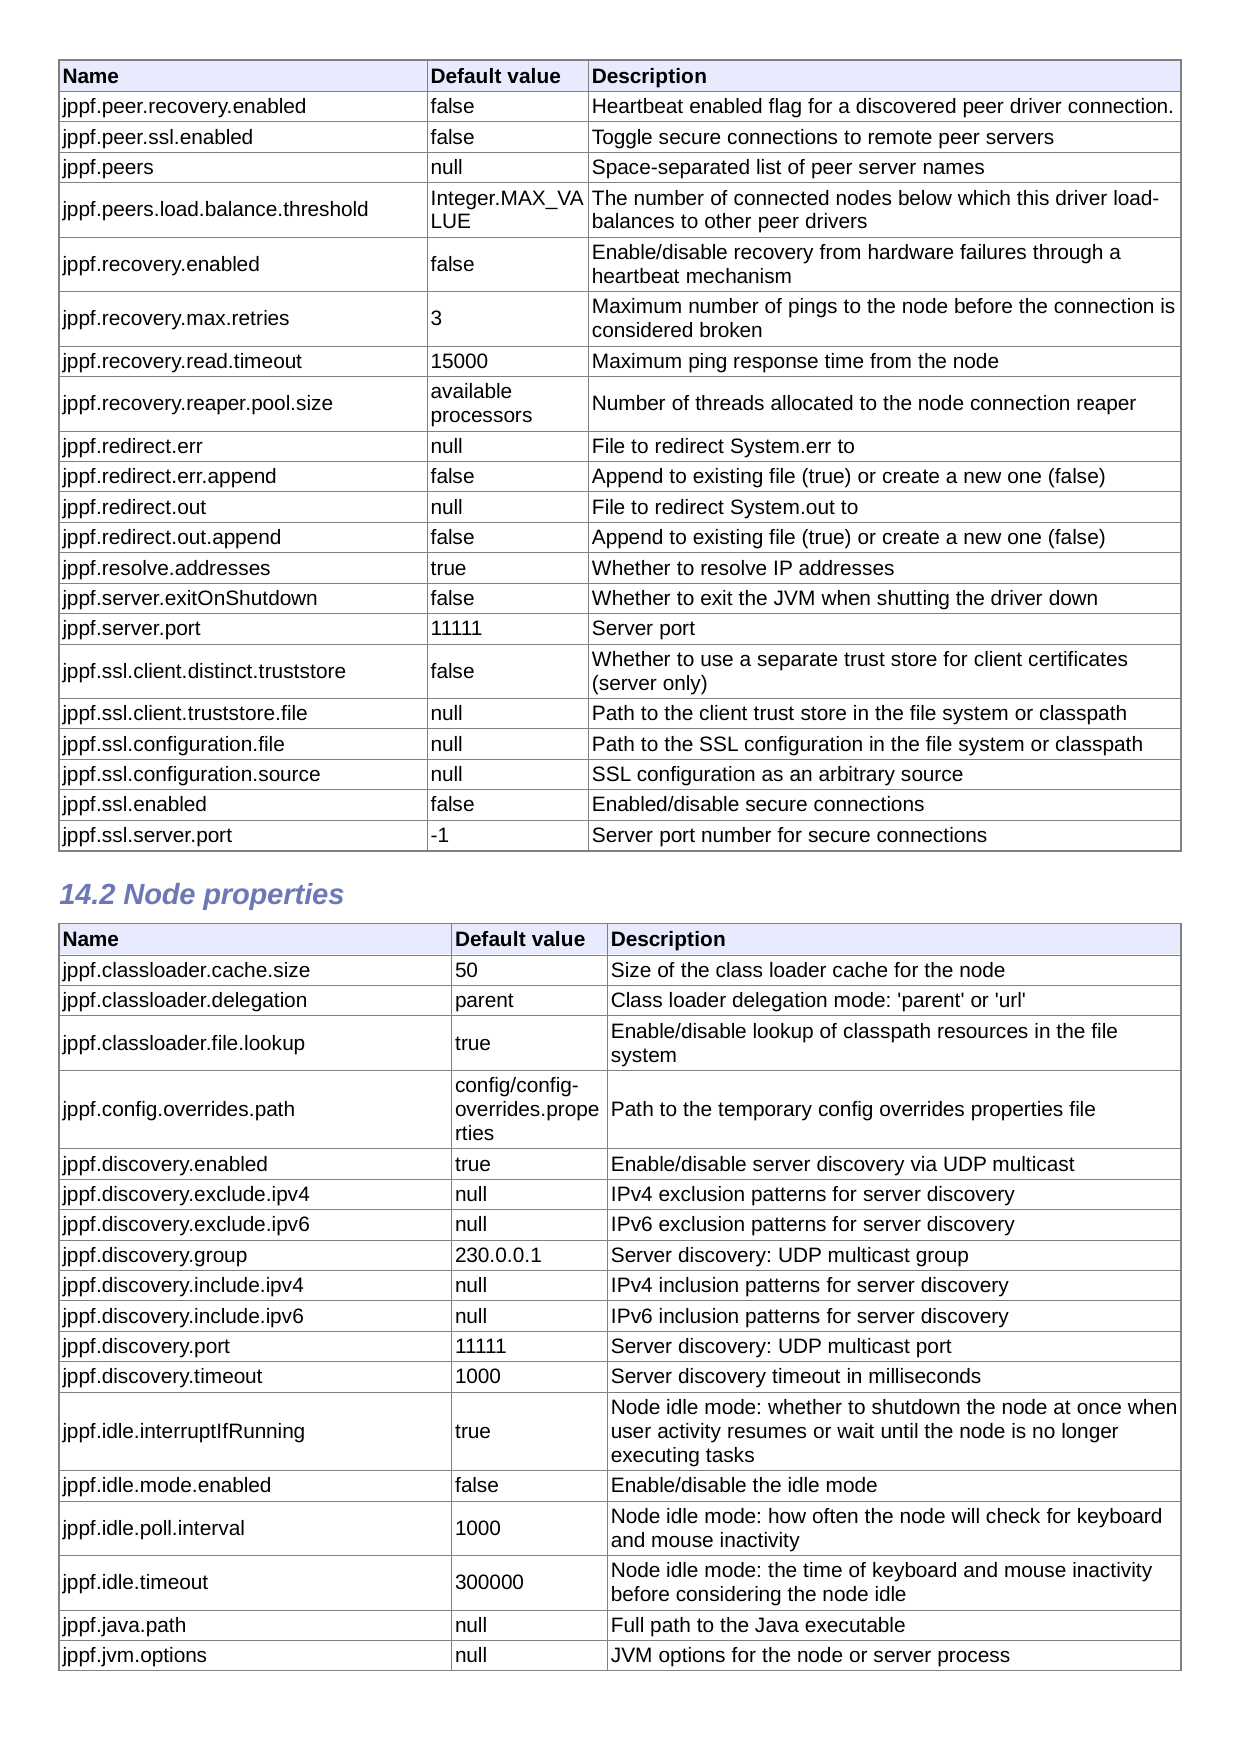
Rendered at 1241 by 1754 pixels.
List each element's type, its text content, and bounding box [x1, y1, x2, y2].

table_cell null [452, 1641, 607, 1670]
table_cell Class loader delegation mode: 'parent' or 'url' [608, 986, 1180, 1015]
table_cell Full path to the Java executable [608, 1611, 1180, 1640]
table_cell 230.0.0.1 [452, 1241, 607, 1270]
table_cell Path to the client trust store in the file system or classpath [589, 699, 1180, 728]
table_cell null [428, 492, 588, 522]
table_cell null [452, 1611, 607, 1640]
table_cell jppf.ssl.enabled [60, 790, 427, 819]
table_cell 15000 [428, 347, 588, 376]
table_cell File to redirect System.out to [589, 492, 1180, 522]
table_header Name [60, 924, 451, 954]
table_cell jppf.peers [60, 153, 427, 182]
table_cell jppf.idle.timeout [60, 1556, 451, 1609]
table_cell Integer.MAX_VALUE [428, 183, 588, 237]
table_cell Enable/disable lookup of classpath resources in the file system [608, 1016, 1180, 1070]
table_cell jppf.idle.poll.interval [60, 1502, 451, 1555]
table_cell jppf.jvm.options [60, 1641, 451, 1670]
table_cell IPv6 exclusion patterns for server discovery [608, 1210, 1180, 1239]
table_cell 50 [452, 956, 607, 985]
table_header Description [608, 924, 1180, 954]
table_cell Maximum ping response time from the node [589, 347, 1180, 376]
table_cell null [428, 153, 588, 182]
table_cell IPv4 exclusion patterns for server discovery [608, 1180, 1180, 1209]
table_cell 11111 [428, 614, 588, 643]
table_header Default value [428, 61, 588, 91]
table_cell Server port number for secure connections [589, 821, 1180, 850]
table_cell Append to existing file (true) or create a new one (false) [589, 462, 1180, 491]
table_cell jppf.recovery.read.timeout [60, 347, 427, 376]
table_cell true [452, 1016, 607, 1070]
table_cell jppf.config.overrides.path [60, 1071, 451, 1148]
table_cell jppf.ssl.server.port [60, 821, 427, 850]
table_cell jppf.discovery.include.ipv6 [60, 1301, 451, 1331]
table_cell jppf.discovery.enabled [60, 1149, 451, 1179]
table_cell Maximum number of pings to the node before the connection is considered broken [589, 292, 1180, 346]
table_cell true [452, 1393, 607, 1470]
table_cell 3 [428, 292, 588, 346]
table_cell Number of threads allocated to the node connection reaper [589, 377, 1180, 431]
table_cell null [428, 729, 588, 759]
table_cell Enable/disable server discovery via UDP multicast [608, 1149, 1180, 1179]
table_cell Whether to exit the JVM when shutting the driver down [589, 584, 1180, 613]
table_cell Server discovery timeout in milliseconds [608, 1362, 1180, 1392]
table_cell Size of the class loader cache for the node [608, 956, 1180, 985]
table_cell JVM options for the node or server process [608, 1641, 1180, 1670]
table_cell null [428, 432, 588, 461]
table_cell jppf.redirect.err.append [60, 462, 427, 491]
table_cell Path to the SSL configuration in the file system or classpath [589, 729, 1180, 759]
table_cell jppf.server.port [60, 614, 427, 643]
table_cell false [428, 92, 588, 121]
table_cell false [428, 584, 588, 613]
table_cell jppf.discovery.exclude.ipv6 [60, 1210, 451, 1239]
table_cell jppf.redirect.out [60, 492, 427, 522]
table_cell The number of connected nodes below which this driver load-balances to other peer drivers [589, 183, 1180, 237]
table_cell jppf.discovery.timeout [60, 1362, 451, 1392]
table_cell Append to existing file (true) or create a new one (false) [589, 523, 1180, 552]
table_cell jppf.redirect.out.append [60, 523, 427, 552]
table_cell null [428, 699, 588, 728]
table_cell false [428, 238, 588, 291]
table_cell Node idle mode: how often the node will check for keyboard and mouse inactivity [608, 1502, 1180, 1555]
table_cell available processors [428, 377, 588, 431]
table_cell jppf.recovery.reaper.pool.size [60, 377, 427, 431]
table_cell jppf.ssl.client.truststore.file [60, 699, 427, 728]
table_cell false [428, 122, 588, 152]
table_cell 300000 [452, 1556, 607, 1609]
table_cell Heartbeat enabled flag for a discovered peer driver connection. [589, 92, 1180, 121]
table_cell true [428, 553, 588, 583]
table_header Description [589, 61, 1180, 91]
table_cell null [452, 1271, 607, 1300]
table_cell Server discovery: UDP multicast port [608, 1332, 1180, 1361]
table_cell Space-separated list of peer server names [589, 153, 1180, 182]
table_cell jppf.classloader.file.lookup [60, 1016, 451, 1070]
table_cell File to redirect System.err to [589, 432, 1180, 461]
table_cell parent [452, 986, 607, 1015]
table_cell jppf.peer.recovery.enabled [60, 92, 427, 121]
table_cell false [428, 462, 588, 491]
table_cell Server port [589, 614, 1180, 643]
table_cell jppf.discovery.group [60, 1241, 451, 1270]
table_header Default value [452, 924, 607, 954]
table_cell Server discovery: UDP multicast group [608, 1241, 1180, 1270]
table_cell null [452, 1301, 607, 1331]
table_cell jppf.classloader.delegation [60, 986, 451, 1015]
table_cell jppf.ssl.configuration.source [60, 760, 427, 789]
table_cell jppf.server.exitOnShutdown [60, 584, 427, 613]
table_cell false [452, 1471, 607, 1501]
table_cell null [452, 1180, 607, 1209]
table_cell true [452, 1149, 607, 1179]
table_cell jppf.recovery.enabled [60, 238, 427, 291]
table_cell Whether to use a separate trust store for client certificates (server only) [589, 645, 1180, 698]
table_cell Enable/disable the idle mode [608, 1471, 1180, 1501]
table_cell jppf.ssl.configuration.file [60, 729, 427, 759]
table_cell null [452, 1210, 607, 1239]
table_cell Path to the temporary config overrides properties file [608, 1071, 1180, 1148]
table_cell false [428, 523, 588, 552]
table_header Name [60, 61, 427, 91]
table_cell SSL configuration as an arbitrary source [589, 760, 1180, 789]
table_cell IPv6 inclusion patterns for server discovery [608, 1301, 1180, 1331]
table_cell Enable/disable recovery from hardware failures through a heartbeat mechanism [589, 238, 1180, 291]
table_cell null [428, 760, 588, 789]
table_cell Whether to resolve IP addresses [589, 553, 1180, 583]
table_cell jppf.peers.load.balance.threshold [60, 183, 427, 237]
table_cell -1 [428, 821, 588, 850]
subtitle Node properties [59, 877, 1181, 910]
table_cell jppf.classloader.cache.size [60, 956, 451, 985]
table_cell jppf.recovery.max.retries [60, 292, 427, 346]
table_cell jppf.idle.interruptIfRunning [60, 1393, 451, 1470]
table_cell jppf.peer.ssl.enabled [60, 122, 427, 152]
table_cell Toggle secure connections to remote peer servers [589, 122, 1180, 152]
table_cell config/config-overrides.properties [452, 1071, 607, 1148]
table_cell false [428, 790, 588, 819]
table_cell jppf.discovery.port [60, 1332, 451, 1361]
table_cell jppf.ssl.client.distinct.truststore [60, 645, 427, 698]
table_cell Enabled/disable secure connections [589, 790, 1180, 819]
table_cell jppf.discovery.exclude.ipv4 [60, 1180, 451, 1209]
table_cell IPv4 inclusion patterns for server discovery [608, 1271, 1180, 1300]
table_cell jppf.idle.mode.enabled [60, 1471, 451, 1501]
table_cell Node idle mode: the time of keyboard and mouse inactivity before considering the node idle [608, 1556, 1180, 1609]
table_cell jppf.java.path [60, 1611, 451, 1640]
table_cell jppf.resolve.addresses [60, 553, 427, 583]
table_cell 11111 [452, 1332, 607, 1361]
table_cell false [428, 645, 588, 698]
table_cell 1000 [452, 1362, 607, 1392]
table_cell 1000 [452, 1502, 607, 1555]
table_cell Node idle mode: whether to shutdown the node at once when user activity resumes or wait until the node is no longer executing tasks [608, 1393, 1180, 1470]
table_cell jppf.redirect.err [60, 432, 427, 461]
table_cell jppf.discovery.include.ipv4 [60, 1271, 451, 1300]
